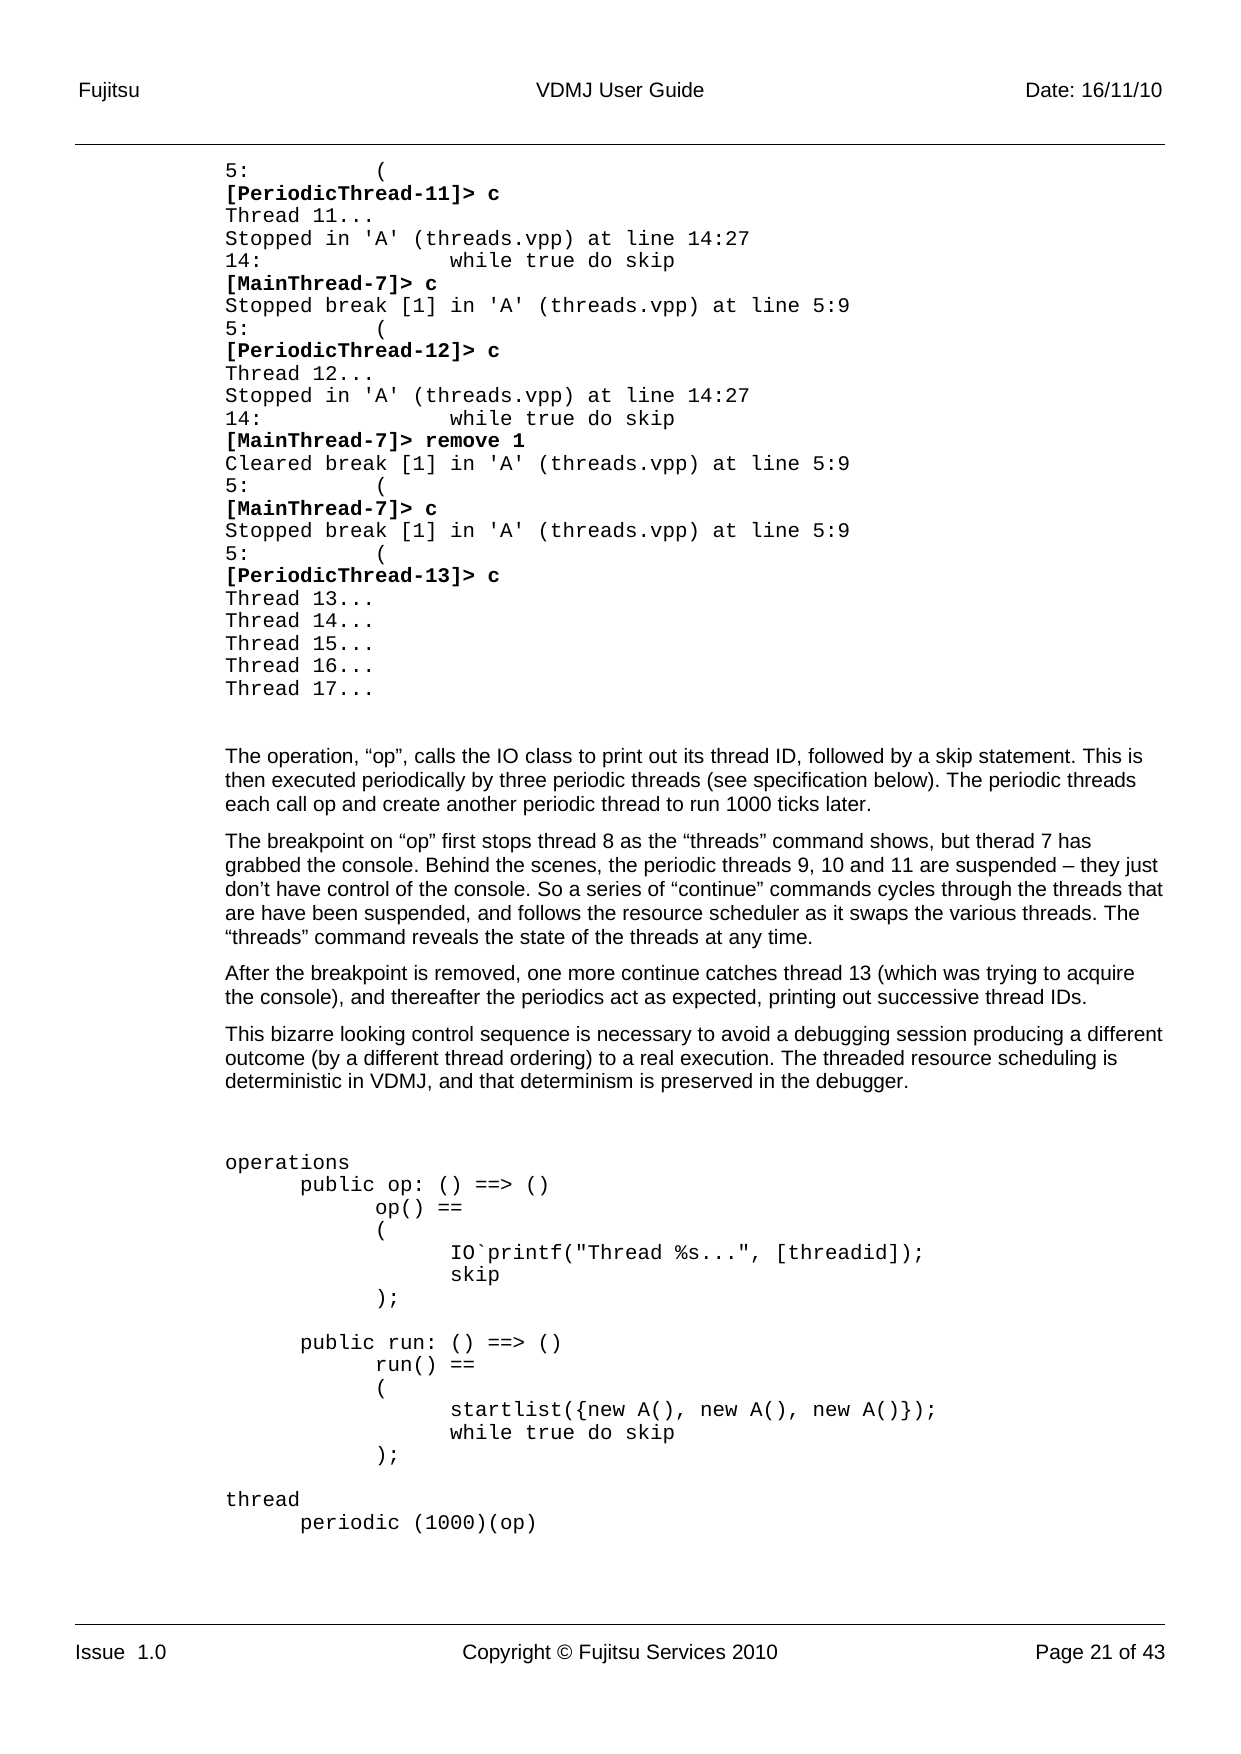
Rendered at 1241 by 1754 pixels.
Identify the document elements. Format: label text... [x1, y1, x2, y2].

text 5: ( [225, 475, 1165, 497]
text thread [225, 1489, 1165, 1511]
text 5: ( [225, 160, 1165, 182]
text Thread 15... [225, 632, 1165, 655]
text run() == [225, 1354, 1165, 1376]
text [MainThread-7]> c [225, 497, 1165, 520]
text ( [225, 1219, 1165, 1241]
text public run: () ==> () [225, 1331, 1165, 1354]
text Stopped break [1] in 'A' (threads.vpp) at line 5:9 [225, 295, 1165, 317]
text 14: while true do skip [225, 407, 1165, 430]
text Thread 17... [225, 677, 1165, 700]
text 5: ( [225, 542, 1165, 565]
text This bizarre looking control sequence is necessary to avoid a debugging session producing a different outcome (by a different thread ordering) to a real execution. The threaded resource scheduling is deterministic in VDMJ, and that determinism is preserved in the debugger. [225, 1022, 1165, 1094]
text [PeriodicThread-12]> c [225, 340, 1165, 362]
text ( [225, 1376, 1165, 1399]
text periodic (1000)(op) [225, 1511, 1165, 1534]
text Stopped in 'A' (threads.vpp) at line 14:27 [225, 385, 1165, 407]
text Thread 12... [225, 362, 1165, 385]
text ); [225, 1444, 1165, 1466]
text 5: ( [225, 317, 1165, 340]
text After the breakpoint is removed, one more continue catches thread 13 (which was trying to acquire the console), and thereafter the periodics act as expected, printing out successive thread IDs. [225, 961, 1165, 1009]
text Stopped break [1] in 'A' (threads.vpp) at line 5:9 [225, 520, 1165, 542]
text [MainThread-7]> remove 1 [225, 430, 1165, 452]
text Stopped in 'A' (threads.vpp) at line 14:27 [225, 227, 1165, 250]
text public op: () ==> () [225, 1174, 1165, 1196]
text Thread 14... [225, 610, 1165, 632]
text op() == [225, 1196, 1165, 1219]
text Thread 13... [225, 587, 1165, 610]
text Cleared break [1] in 'A' (threads.vpp) at line 5:9 [225, 452, 1165, 475]
text operations [225, 1151, 1165, 1174]
text [MainThread-7]> c [225, 272, 1165, 295]
text [PeriodicThread-13]> c [225, 565, 1165, 587]
text [PeriodicThread-11]> c [225, 182, 1165, 205]
text 14: while true do skip [225, 250, 1165, 272]
text The operation, “op”, calls the IO class to print out its thread ID, followed by a skip statement. This is then executed periodically by three periodic threads (see specification below). The periodic threads each call op and create another periodic thread to run 1000 ticks later. [225, 745, 1165, 817]
text startlist({new A(), new A(), new A()}); [225, 1399, 1165, 1421]
text ); [225, 1286, 1165, 1309]
text while true do skip [225, 1421, 1165, 1444]
text IO`printf("Thread %s...", [threadid]); [225, 1241, 1165, 1264]
text Thread 11... [225, 205, 1165, 227]
text Thread 16... [225, 655, 1165, 677]
text The breakpoint on “op” first stops thread 8 as the “threads” command shows, but therad 7 has grabbed the console. Behind the scenes, the periodic threads 9, 10 and 11 are suspended – they just don’t have control of the console. So a series of “continue” commands cycles through the threads that are have been suspended, and follows the resource scheduler as it swaps the various threads. The “threads” command reveals the state of the threads at any time. [225, 829, 1165, 949]
text skip [225, 1264, 1165, 1286]
